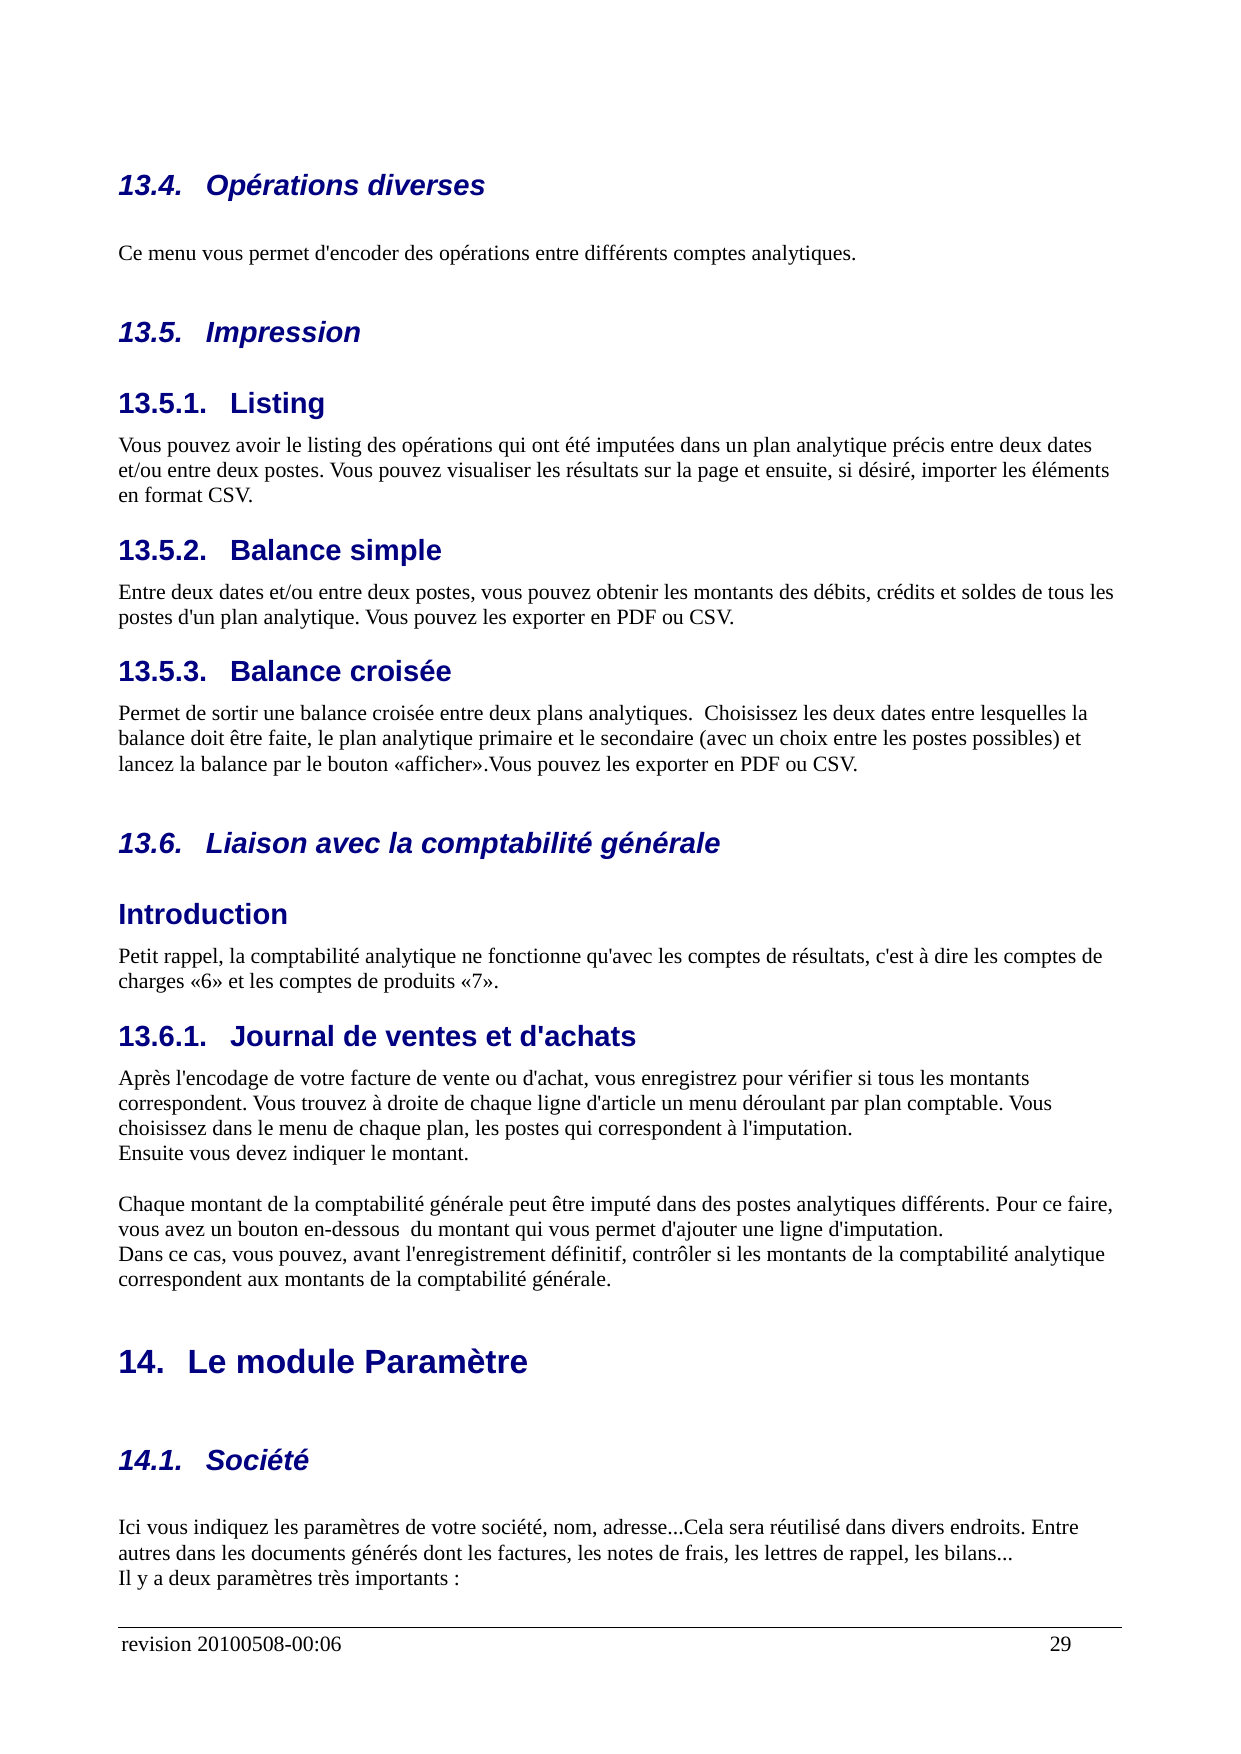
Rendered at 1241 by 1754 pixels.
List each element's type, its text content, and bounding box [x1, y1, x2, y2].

text Dans ce cas, vous pouvez, avant l'enregistrement définitif, contrôler si les montants de la comptabilité analytique correspondent aux montants de la comptabilité générale. [118, 1241, 1122, 1291]
subtitle Société [118, 1443, 1122, 1477]
subtitle Impression [118, 315, 1122, 348]
text Il y a deux paramètres très importants : [118, 1565, 1122, 1590]
text Petit rappel, la comptabilité analytique ne fonctionne qu'avec les comptes de résultats, c'est à dire les comptes de charges «6» et les comptes de produits «7». [118, 943, 1122, 993]
text Permet de sortir une balance croisée entre deux plans analytiques. Choisissez les deux dates entre lesquelles la balance doit être faite, le plan analytique primaire et le secondaire (avec un choix entre les postes possibles) et lancez la balance par le bouton «afficher».Vous pouvez les exporter en PDF ou CSV. [118, 700, 1122, 776]
subtitle Le module Paramètre [118, 1342, 1122, 1380]
subtitle Balance simple [118, 533, 1122, 566]
subtitle Listing [118, 386, 1122, 419]
text Ici vous indiquez les paramètres de votre société, nom, adresse...Cela sera réutilisé dans divers endroits. Entre autres dans les documents générés dont les factures, les notes de frais, les lettres de rappel, les bilans... [118, 1514, 1122, 1565]
subtitle Liaison avec la comptabilité générale [118, 826, 1122, 859]
text Vous pouvez avoir le listing des opérations qui ont été imputées dans un plan analytique précis entre deux dates et/ou entre deux postes. Vous pouvez visualiser les résultats sur la page et ensuite, si désiré, importer les éléments en format CSV. [118, 432, 1122, 508]
subtitle Introduction [118, 897, 1122, 931]
subtitle Balance croisée [118, 654, 1122, 688]
text Chaque montant de la comptabilité générale peut être imputé dans des postes analytiques différents. Pour ce faire, vous avez un bouton en-dessous du montant qui vous permet d'ajouter une ligne d'imputation. [118, 1191, 1122, 1241]
text Entre deux dates et/ou entre deux postes, vous pouvez obtenir les montants des débits, crédits et soldes de tous les postes d'un plan analytique. Vous pouvez les exporter en PDF ou CSV. [118, 579, 1122, 629]
text Ce menu vous permet d'encoder des opérations entre différents comptes analytiques. [118, 239, 1122, 265]
subtitle Journal de ventes et d'achats [118, 1018, 1122, 1052]
text Après l'encodage de votre facture de vente ou d'achat, vous enregistrez pour vérifier si tous les montants correspondent. Vous trouvez à droite de chaque ligne d'article un menu déroulant par plan comptable. Vous choisissez dans le menu de chaque plan, les postes qui correspondent à l'imputation. [118, 1064, 1122, 1140]
text Ensuite vous devez indiquer le montant. [118, 1140, 1122, 1165]
subtitle Opérations diverses [118, 168, 1122, 202]
